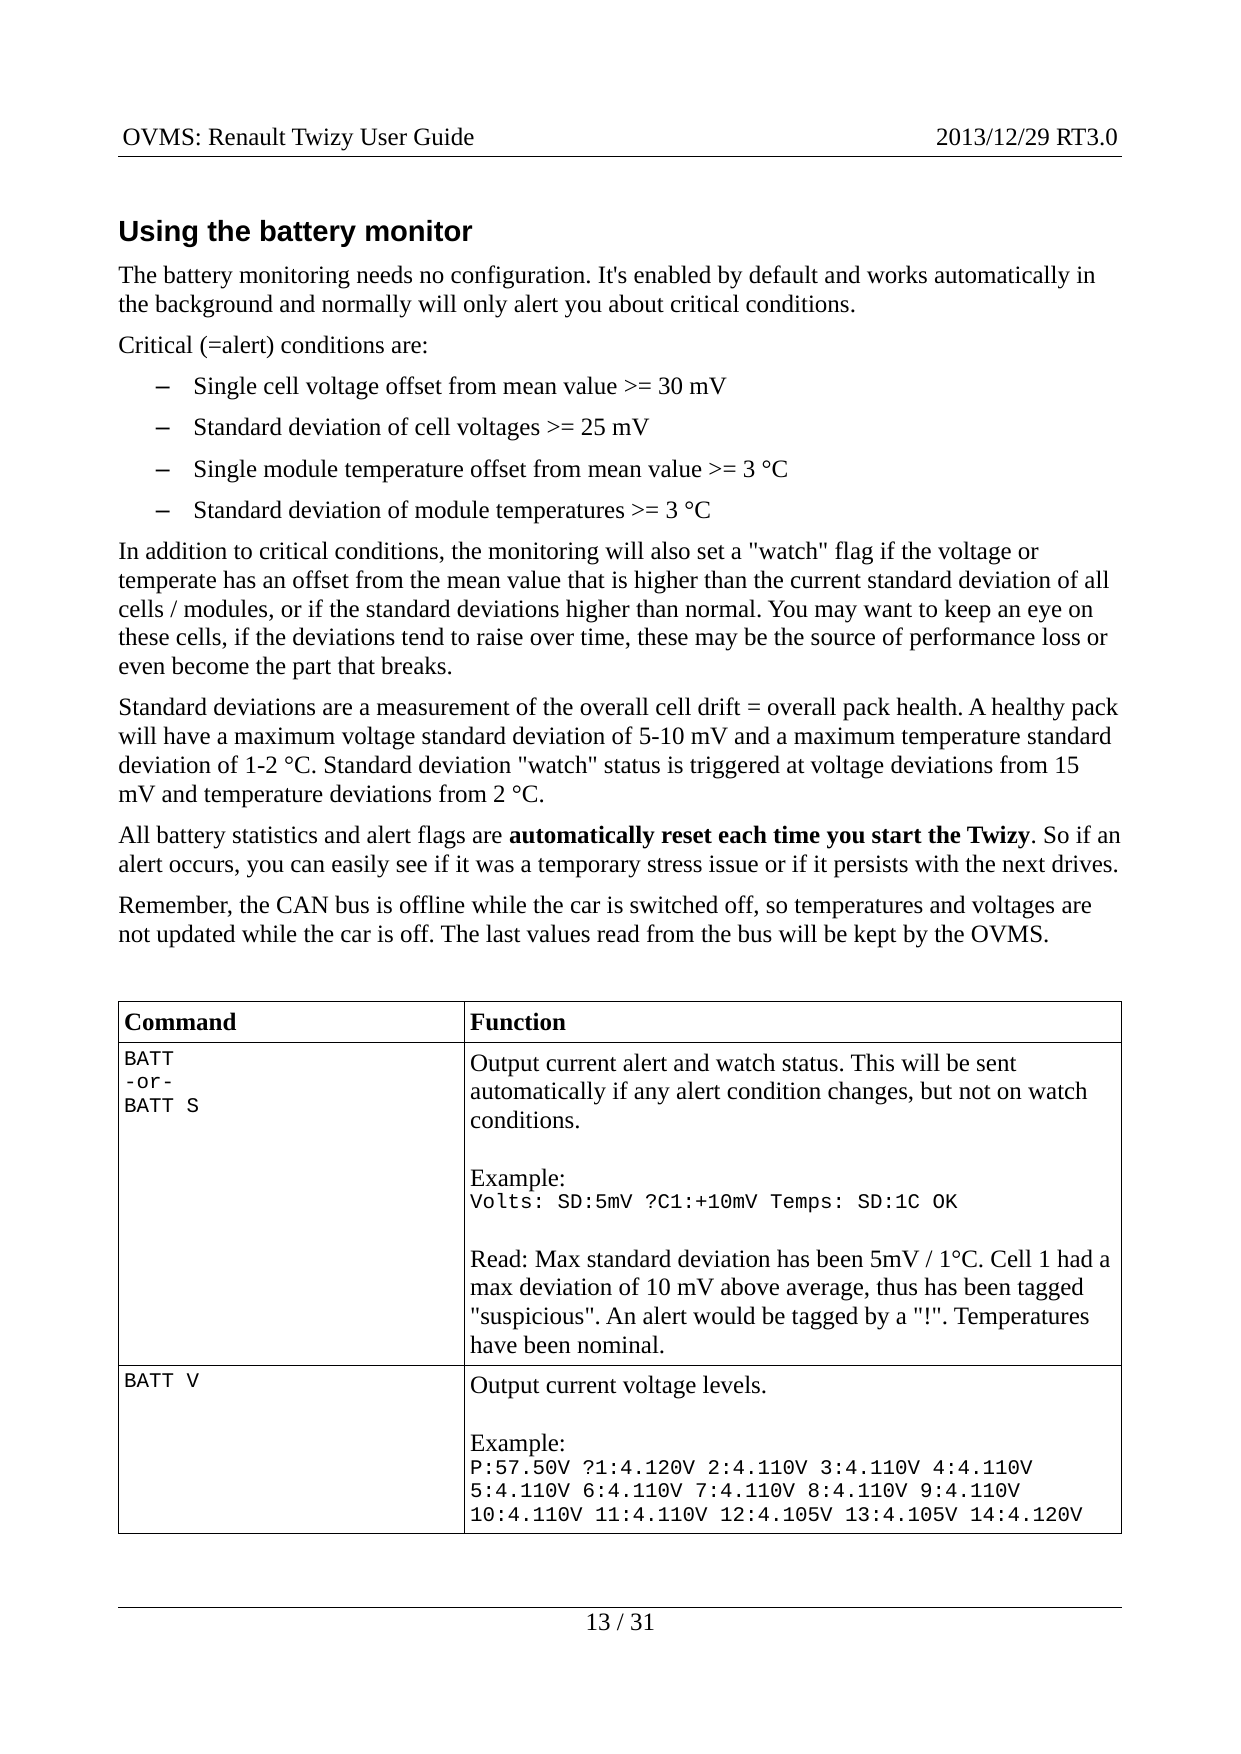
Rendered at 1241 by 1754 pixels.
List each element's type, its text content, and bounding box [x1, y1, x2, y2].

list Standard deviation of module temperatures >= 3 °C [156, 495, 1122, 524]
text All battery statistics and alert flags are automatically reset each time you start the Twizy. So if an alert occurs, you can easily see if it was a temporary stress issue or if it persists with the next drives. [118, 820, 1122, 877]
subtitle Using the battery monitor [118, 214, 1122, 247]
table_header Command [119, 1002, 464, 1042]
text Critical (=alert) conditions are: [118, 330, 1122, 359]
table_cell BATT -or- BATT S [119, 1043, 464, 1364]
list Single cell voltage offset from mean value >= 30 mV [156, 371, 1122, 400]
text Remember, the CAN bus is offline while the car is switched off, so temperatures and voltages are not updated while the car is off. The last values read from the bus will be kept by the OVMS. [118, 890, 1122, 947]
table_cell BATT V [119, 1366, 464, 1533]
text In addition to critical conditions, the monitoring will also set a "watch" flag if the voltage or temperate has an offset from the mean value that is higher than the current standard deviation of all cells / modules, or if the standard deviations higher than normal. You may want to keep an eye on these cells, if the deviations tend to raise over time, these may be the source of performance loss or even become the part that breaks. [118, 536, 1122, 680]
text Standard deviations are a measurement of the overall cell drift = overall pack health. A healthy pack will have a maximum voltage standard deviation of 5-10 mV and a maximum temperature standard deviation of 1-2 °C. Standard deviation "watch" status is triggered at voltage deviations from 15 mV and temperature deviations from 2 °C. [118, 692, 1122, 807]
text The battery monitoring needs no configuration. It's enabled by default and works automatically in the background and normally will only alert you about critical conditions. [118, 260, 1122, 317]
list Standard deviation of cell voltages >= 25 mV [156, 412, 1122, 441]
table_cell Output current voltage levels. Example: P:57.50V ?1:4.120V 2:4.110V 3:4.110V 4:4.110V 5:4.110V 6:4.110V 7:4.110V 8:4.110V 9:4.110V 10:4.110V 11:4.110V 12:4.105V 13:4.105V 14:4.120V [465, 1366, 1121, 1533]
list Single module temperature offset from mean value >= 3 °C [156, 454, 1122, 482]
table_header Function [465, 1002, 1121, 1042]
table_cell Output current alert and watch status. This will be sent automatically if any alert condition changes, but not on watch conditions. Example: Volts: SD:5mV ?C1:+10mV Temps: SD:1C OK Read: Max standard deviation has been 5mV / 1°C. Cell 1 had a max deviation of 10 mV above average, thus has been tagged "suspicious". An alert would be tagged by a "!". Temperatures have been nominal. [465, 1043, 1121, 1364]
